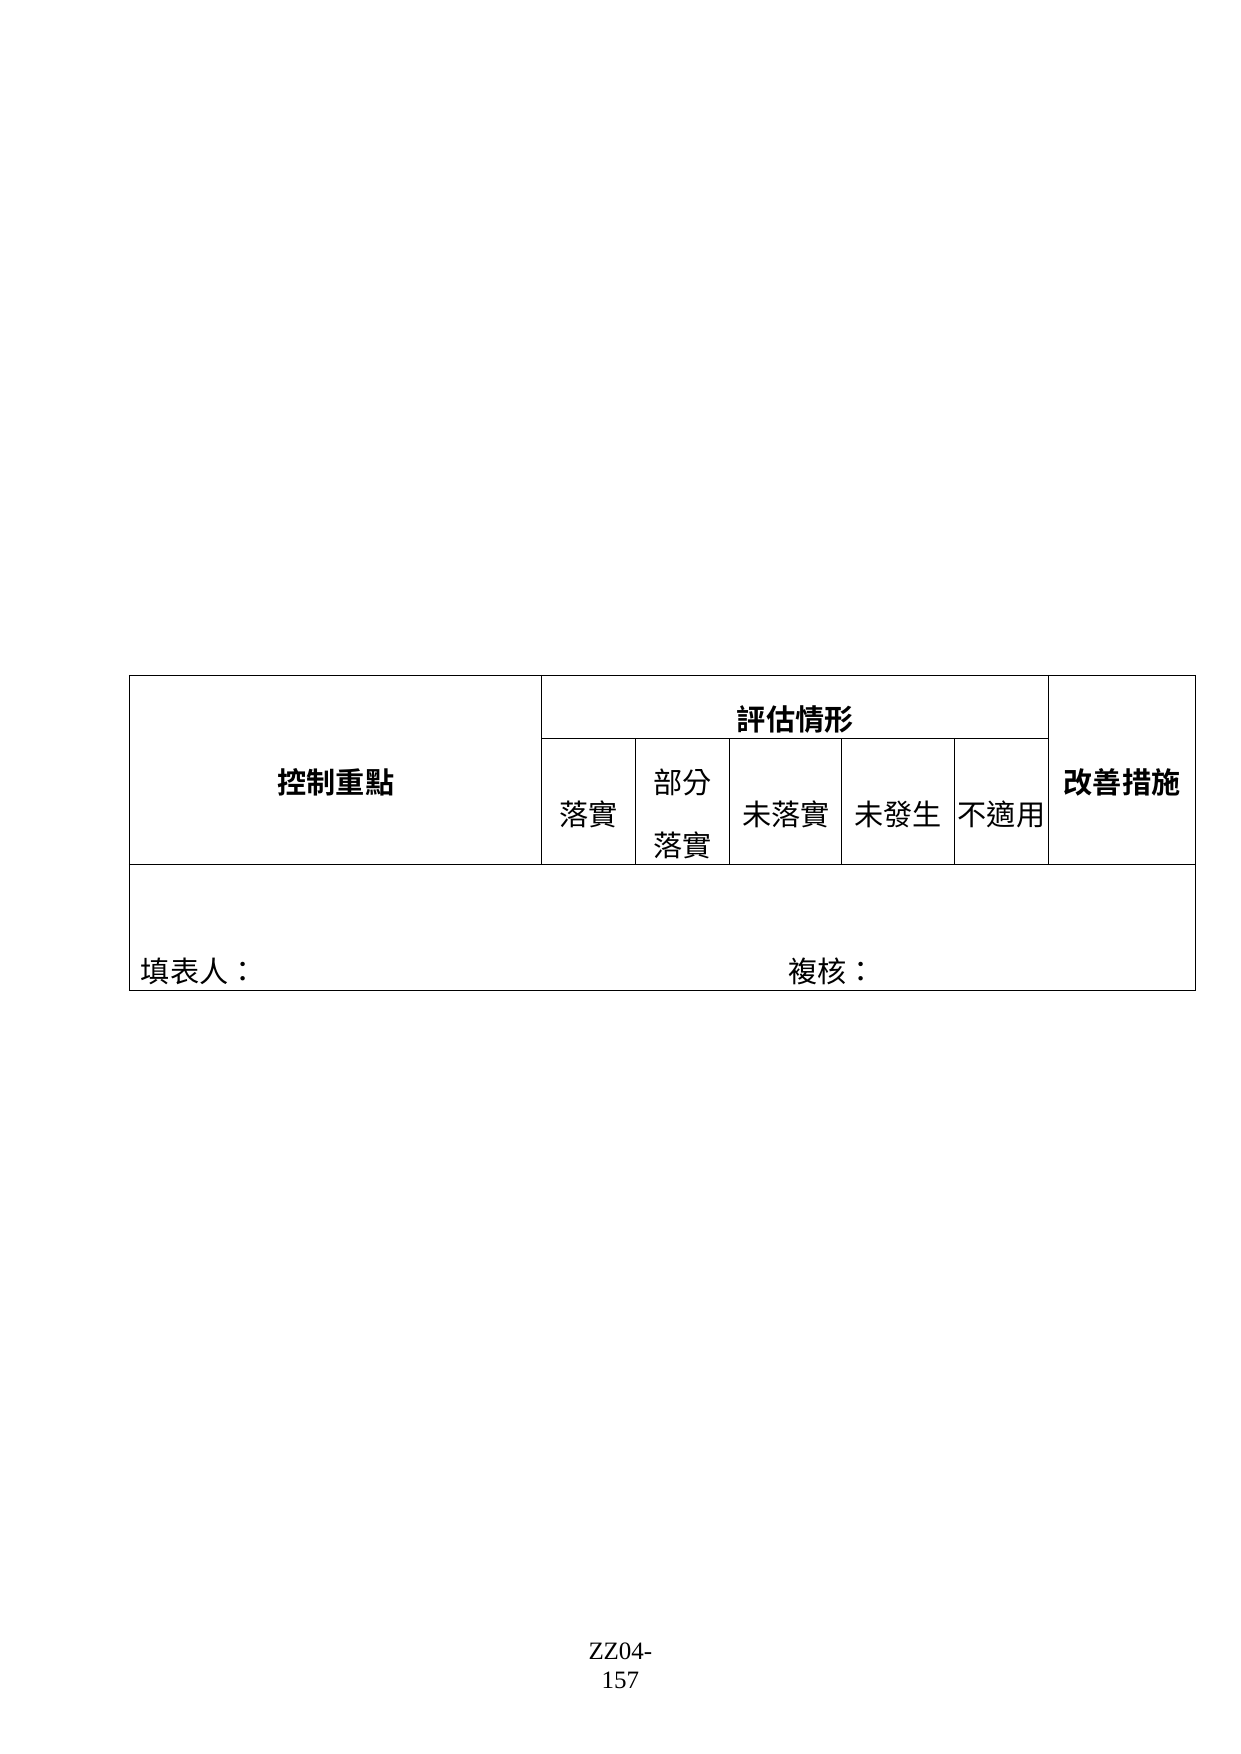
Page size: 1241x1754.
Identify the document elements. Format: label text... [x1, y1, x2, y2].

table_cell 不適用 [955, 739, 1048, 864]
table_header 評估情形 [542, 676, 1048, 738]
table_cell 未落實 [730, 739, 841, 864]
table_header 控制重點 [130, 676, 541, 864]
table_cell 落實 [542, 739, 635, 864]
table_header 改善措施 [1049, 676, 1195, 864]
table_cell 部分落實 [636, 739, 729, 864]
table_cell 填表人： 複核： [130, 865, 1195, 990]
table_cell 未發生 [842, 739, 954, 864]
